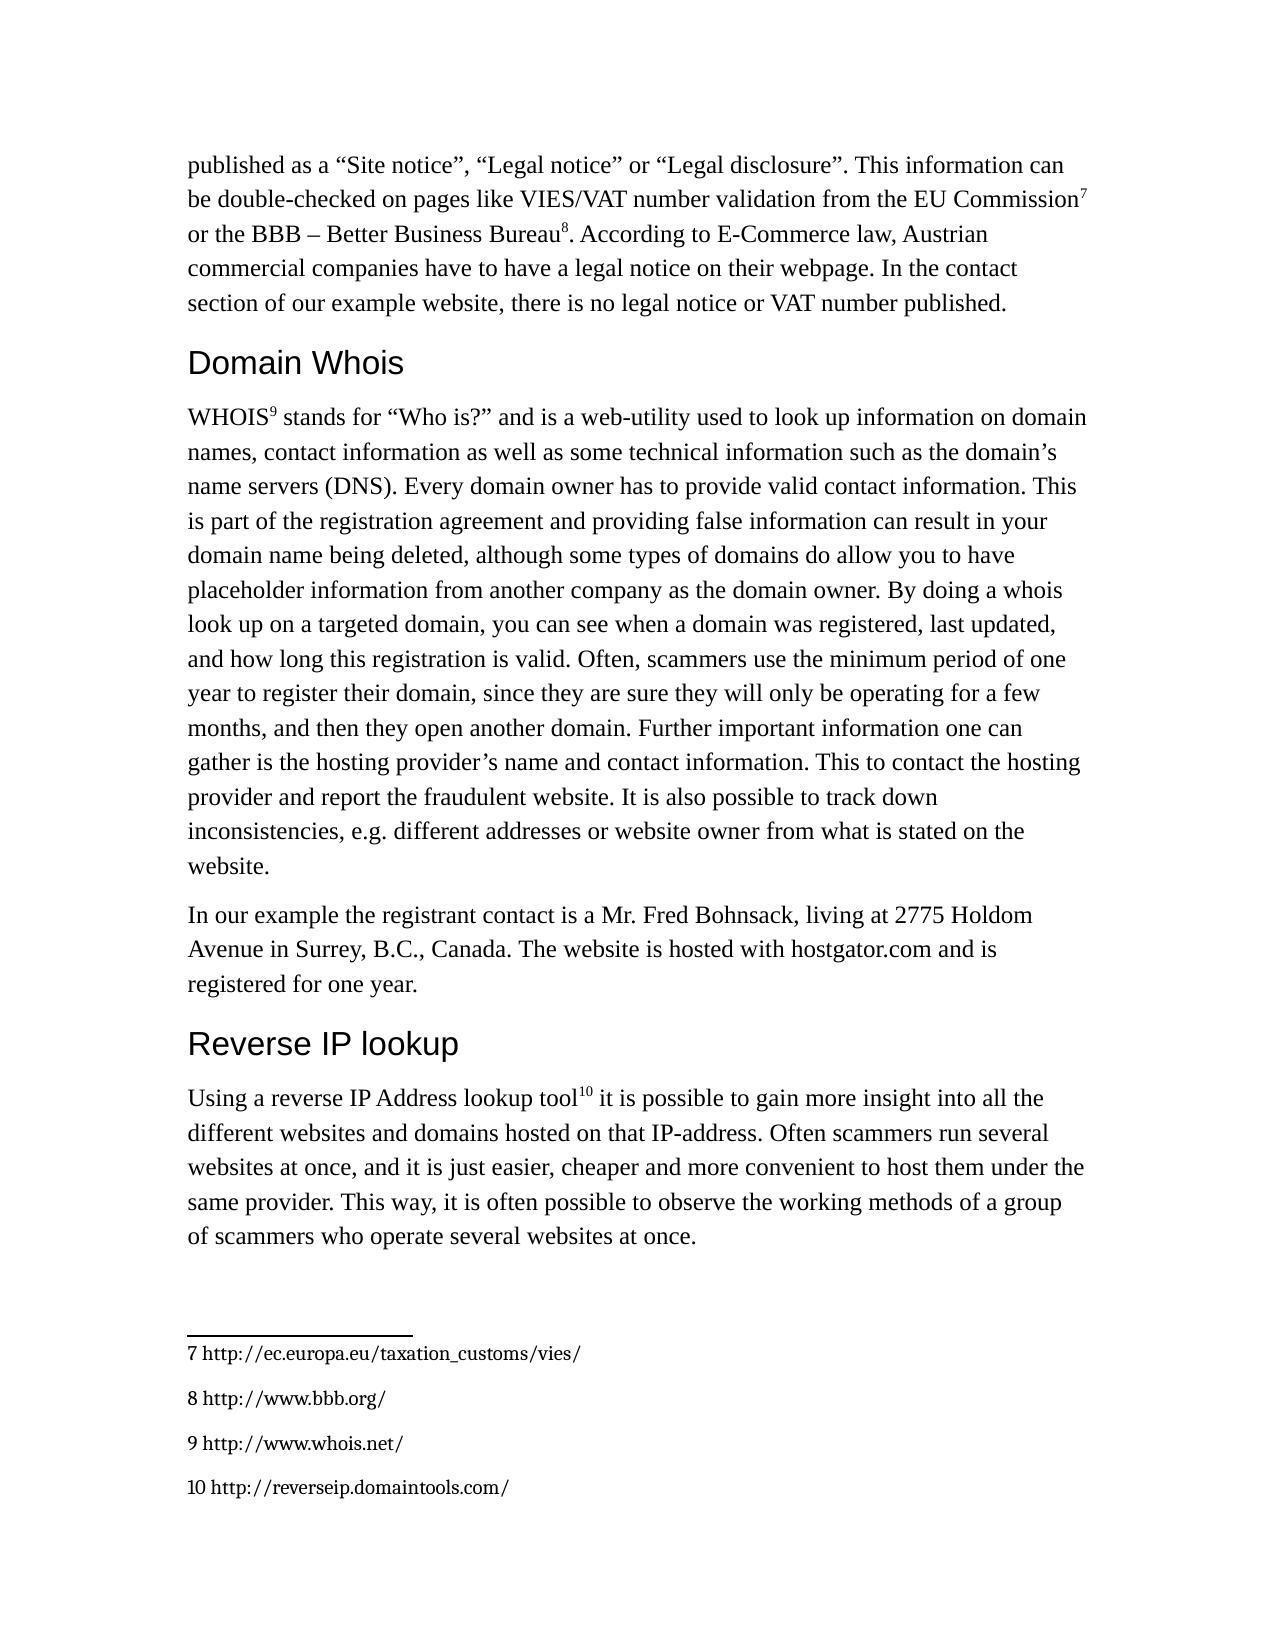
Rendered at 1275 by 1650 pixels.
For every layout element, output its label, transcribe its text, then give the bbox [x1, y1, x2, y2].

text http://www.bbb.org/ [187, 1386, 1087, 1410]
text http://www.whois.net/ [187, 1431, 1087, 1455]
text WHOIS stands for “Who is?” and is a web-utility used to look up information on domain names, contact information as well as some technical information such as the domain’s name servers (DNS). Every domain owner has to provide valid contact information. This is part of the registration agreement and providing false information can result in your domain name being deleted, although some types of domains do allow you to have placeholder information from another company as the domain owner. By doing a whois look up on a targeted domain, you can see when a domain was registered, last updated, and how long this registration is valid. Often, scammers use the minimum period of one year to register their domain, since they are sure they will only be operating for a few months, and then they open another domain. Further important information one can gather is the hosting provider’s name and contact information. This to contact the hosting provider and report the fraudulent website. It is also possible to track down inconsistencies, e.g. different addresses or website owner from what is stated on the website. [187, 402, 1087, 879]
subtitle Domain Whois [187, 343, 1087, 382]
text In our example the registrant contact is a Mr. Fred Bohnsack, living at 2775 Holdom Avenue in Surrey, B.C., Canada. The website is hosted with hostgator.com and is registered for one year. [187, 900, 1087, 997]
text Using a reverse IP Address lookup tool it is possible to gain more insight into all the different websites and domains hosted on that IP-address. Often scammers run several websites at once, and it is just easier, cheaper and more convenient to host them under the same provider. This way, it is often possible to observe the working methods of a group of scammers who operate several websites at once. [187, 1083, 1087, 1250]
text http://ec.europa.eu/taxation_customs/vies/ [187, 1342, 1087, 1366]
text http://reverseip.domaintools.com/ [187, 1476, 1087, 1500]
text published as a “Site notice”, “Legal notice” or “Legal disclosure”. This information can be double-checked on pages like VIES/VAT number validation from the EU Commission or the BBB – Better Business Bureau. According to E-Commerce law, Austrian commercial companies have to have a legal notice on their webpage. In the contact section of our example website, there is no legal notice or VAT number published. [187, 150, 1087, 317]
subtitle Reverse IP lookup [187, 1024, 1087, 1062]
